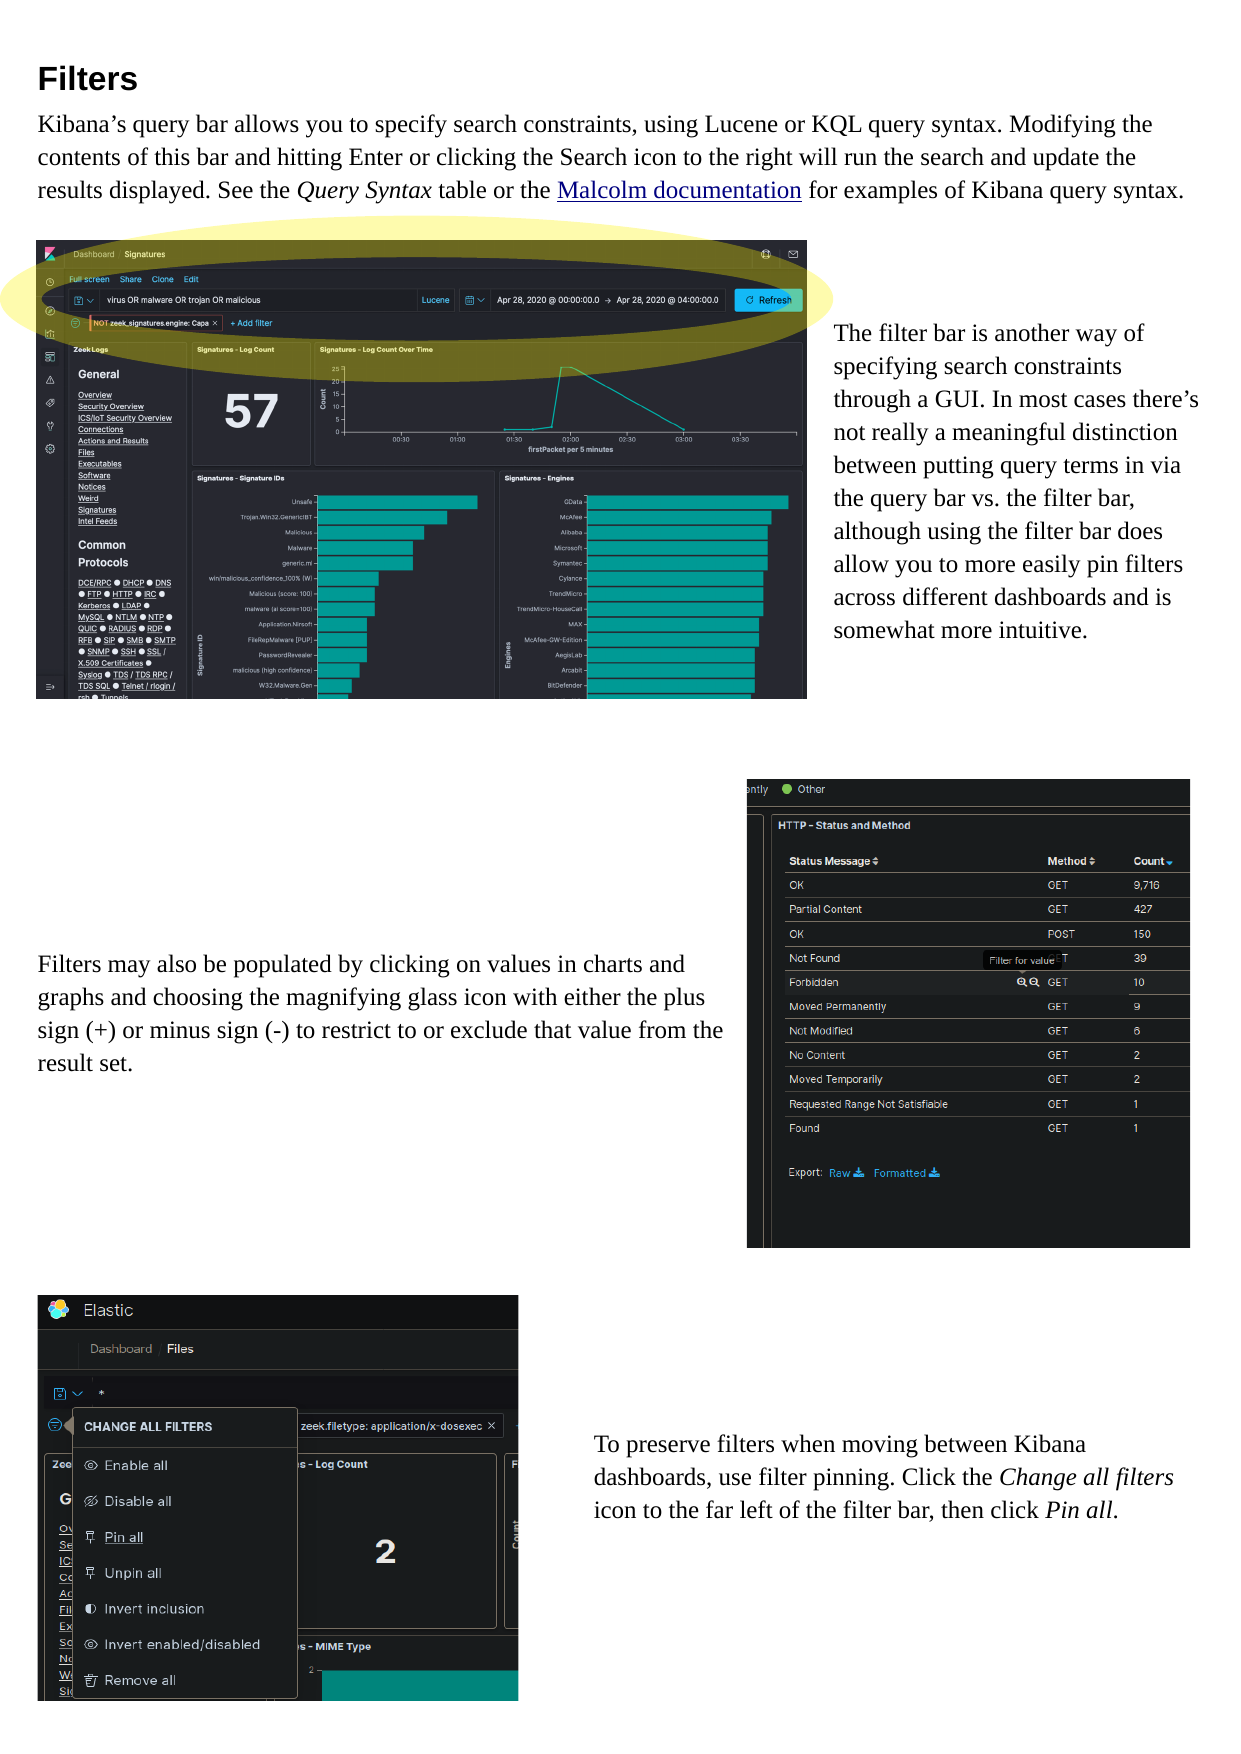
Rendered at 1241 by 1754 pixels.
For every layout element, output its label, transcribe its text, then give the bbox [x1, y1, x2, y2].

subtitle Filters [37, 58, 1203, 97]
text To preserve filters when moving between Kibana dashboards, use filter pinning. Click the Change all filters icon to the far left of the filter bar, then click Pin all. [594, 1429, 1203, 1523]
picture [36, 240, 116, 264]
picture [717, 240, 807, 269]
picture [746, 779, 1191, 1248]
picture [42, 258, 775, 340]
text The filter bar is another way of specifying search constraints through a GUI. In most cases there’s not really a meaningful distinction between putting query terms in via the query bar vs. the filter bar, although using the filter bar does allow you to more easily pin filters across different dashboards and is somewhat more intuitive. [807, 318, 1203, 644]
text Kibana’s query bar allows you to specify search constraints, using Lucene or KQL query syntax. Modifying the contents of this bar and hitting Enter or clicking the Search icon to the right will run the search and update the results displayed. See the Query Syntax table or the Malcolm documentation for examples of Kibana query syntax. [37, 109, 1203, 204]
text Filters may also be populated by clicking on values in charts and graphs and choosing the magnifying glass icon with either the plus sign (+) or minus sign (-) to restrict to or exclude that value from the result set. [37, 949, 746, 1077]
picture [37, 1295, 519, 1701]
picture [36, 329, 807, 699]
